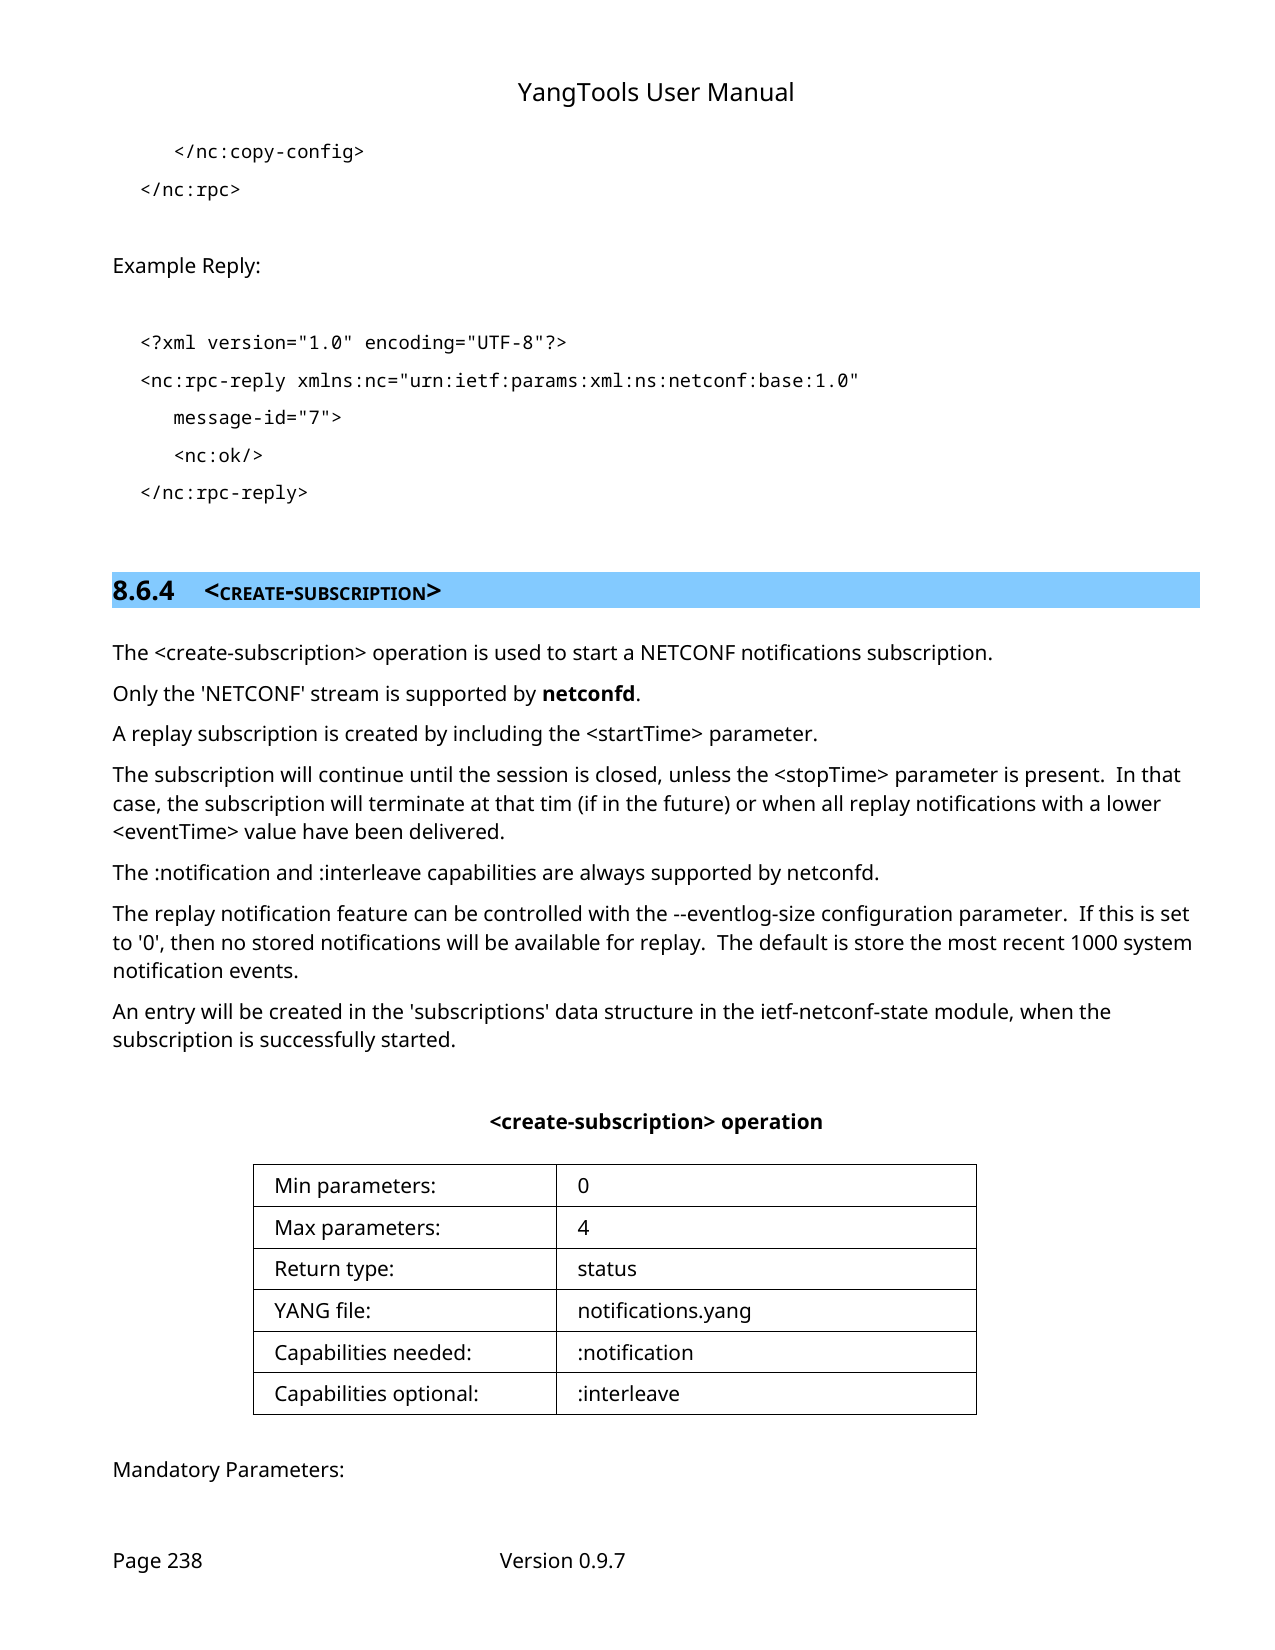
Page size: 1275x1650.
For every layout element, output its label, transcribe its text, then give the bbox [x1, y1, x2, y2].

table_cell notifications.yang [557, 1290, 976, 1331]
text The subscription will continue until the session is closed, unless the <stopTime> parameter is present. In that case, the subscription will terminate at that tim (if in the future) or when all replay notifications with a lower <eventTime> value have been delivered. [112, 761, 1200, 846]
text An entry will be created in the 'subscriptions' data structure in the ietf-netconf-state module, when the subscription is successfully started. [112, 997, 1200, 1054]
table_cell Capabilities optional: [254, 1373, 556, 1414]
table_cell Max parameters: [254, 1207, 556, 1247]
table_cell Return type: [254, 1249, 556, 1289]
table_cell 4 [557, 1207, 976, 1247]
text <?xml version="1.0" encoding="UTF-8"?> [139, 329, 1200, 355]
table_cell status [557, 1249, 976, 1289]
text Example Reply: [112, 251, 1200, 279]
table_cell :notification [557, 1332, 976, 1372]
table_cell YANG file: [254, 1290, 556, 1331]
table_header Min parameters: [254, 1165, 556, 1206]
text The replay notification feature can be controlled with the --eventlog-size configuration parameter. If this is set to '0', then no stored notifications will be available for replay. The default is store the most recent 1000 system notification events. [112, 899, 1200, 984]
text Only the 'NETCONF' stream is supported by netconfd. [112, 679, 1200, 707]
table_cell Capabilities needed: [254, 1332, 556, 1372]
text <nc:ok/> [139, 442, 1200, 467]
text The :notification and :interleave capabilities are always supported by netconfd. [112, 858, 1200, 887]
subtitle <create-subscription> operation [127, 1107, 1185, 1136]
text </nc:rpc-reply> [139, 479, 1200, 505]
table_cell :interleave [557, 1373, 976, 1414]
text A replay subscription is created by including the <startTime> parameter. [112, 719, 1200, 748]
subtitle <create-subscription> [112, 572, 1200, 608]
text </nc:copy-config> [139, 138, 1200, 164]
text </nc:rpc> [139, 176, 1200, 202]
text <nc:rpc-reply xmlns:nc="urn:ietf:params:xml:ns:netconf:base:1.0" [139, 367, 1200, 392]
text message-id="7"> [139, 404, 1200, 430]
text The <create-subscription> operation is used to start a NETCONF notifications subscription. [112, 638, 1200, 666]
table_header 0 [557, 1165, 976, 1206]
text Mandatory Parameters: [112, 1456, 1200, 1484]
